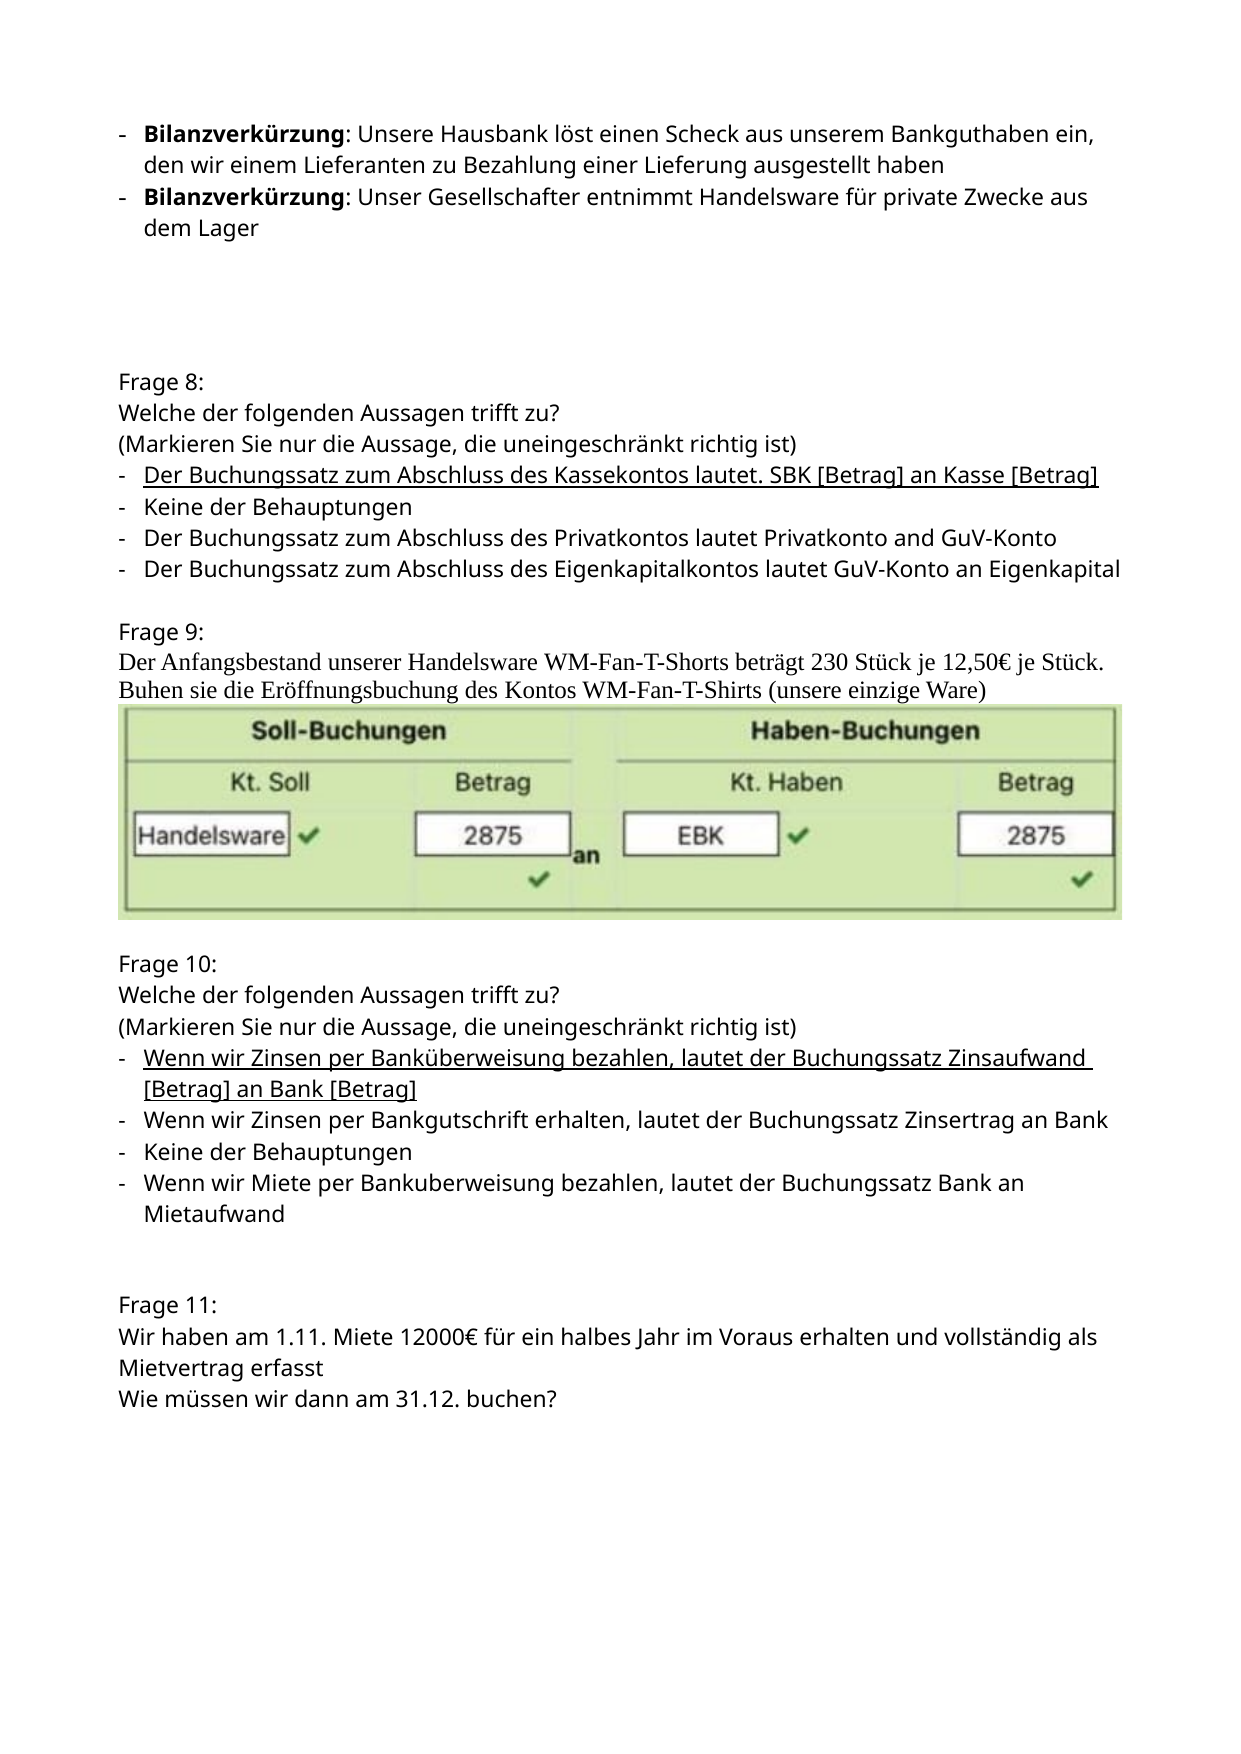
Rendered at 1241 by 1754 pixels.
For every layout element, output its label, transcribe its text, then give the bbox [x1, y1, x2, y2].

text Welche der folgenden Aussagen trifft zu? [118, 397, 1122, 428]
text (Markieren Sie nur die Aussage, die uneingeschränkt richtig ist) [118, 428, 1122, 459]
text Der Anfangsbestand unserer Handelsware WM-Fan-T-Shorts beträgt 230 Stück je 12,50€ je Stück. Buhen sie die Eröffnungsbuchung des Kontos WM-Fan-T-Shirts (unsere einzige Ware) [118, 647, 1122, 704]
text Welche der folgenden Aussagen trifft zu? [118, 979, 1122, 1011]
picture [118, 704, 1123, 920]
text Frage 11: [118, 1289, 1122, 1321]
list Wenn wir Zinsen per Bankgutschrift erhalten, lautet der Buchungssatz Zinsertrag an Bank [118, 1104, 1122, 1136]
list Keine der Behauptungen [118, 491, 1122, 522]
list Der Buchungssatz zum Abschluss des Eigenkapitalkontos lautet GuV-Konto an Eigenkapital [118, 553, 1122, 584]
list Wenn wir Miete per Bankuberweisung bezahlen, lautet der Buchungssatz Bank an Mietaufwand [118, 1167, 1122, 1229]
list Bilanzverkürzung: Unsere Hausbank löst einen Scheck aus unserem Bankguthaben ein, den wir einem Lieferanten zu Bezahlung einer Lieferung ausgestellt haben [118, 118, 1122, 181]
text Wir haben am 1.11. Miete 12000€ für ein halbes Jahr im Voraus erhalten und vollständig als Mietvertrag erfasst [118, 1321, 1122, 1383]
text Frage 9: [118, 616, 1122, 647]
text (Markieren Sie nur die Aussage, die uneingeschränkt richtig ist) [118, 1011, 1122, 1042]
list Der Buchungssatz zum Abschluss des Privatkontos lautet Privatkonto and GuV-Konto [118, 522, 1122, 553]
list Der Buchungssatz zum Abschluss des Kassekontos lautet. SBK [Betrag] an Kasse [Betrag] [118, 459, 1122, 491]
text Frage 8: [118, 366, 1122, 397]
list Bilanzverkürzung: Unser Gesellschafter entnimmt Handelsware für private Zwecke aus dem Lager [118, 181, 1122, 243]
text Frage 10: [118, 948, 1122, 979]
text Wie müssen wir dann am 31.12. buchen? [118, 1383, 1122, 1414]
list Keine der Behauptungen [118, 1136, 1122, 1167]
list Wenn wir Zinsen per Banküberweisung bezahlen, lautet der Buchungssatz Zinsaufwand [Betrag] an Bank [Betrag] [118, 1042, 1122, 1104]
